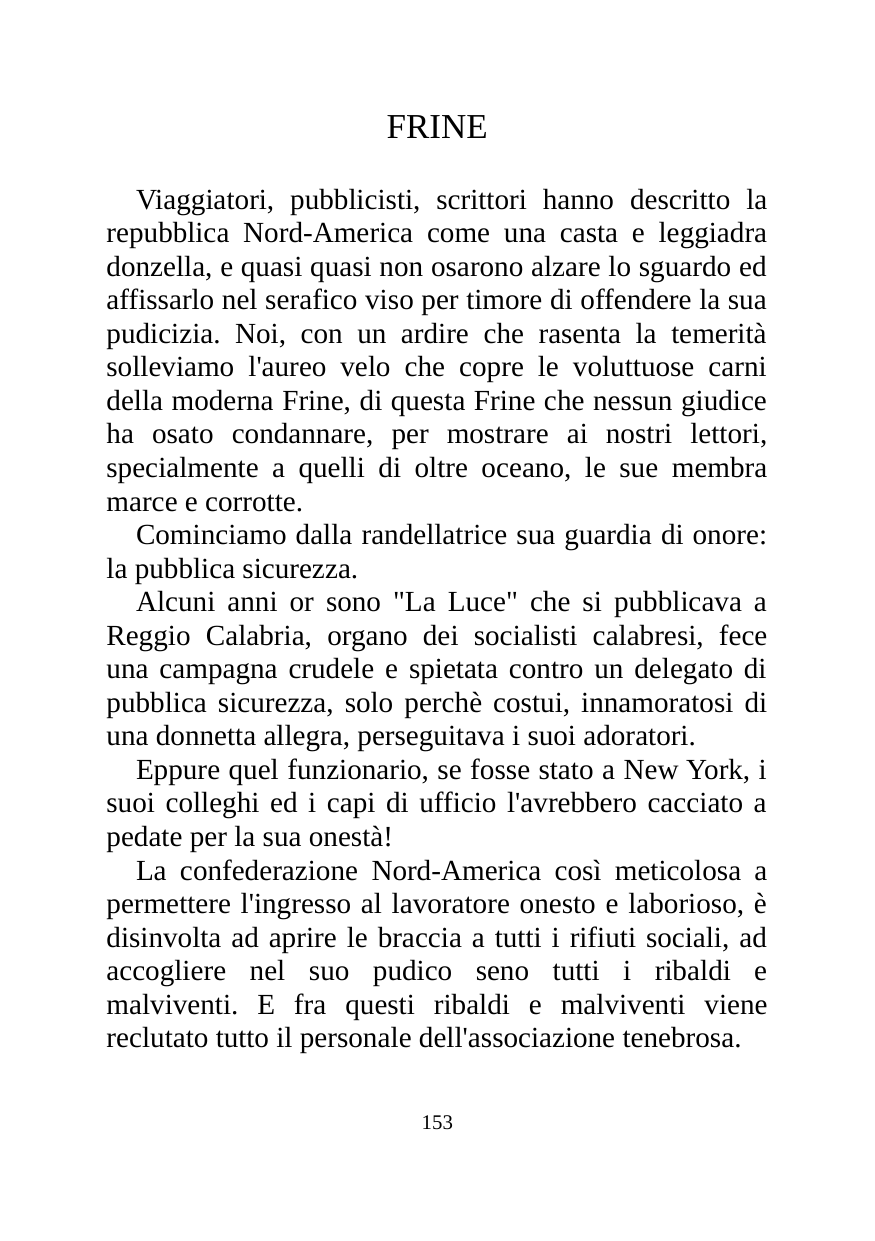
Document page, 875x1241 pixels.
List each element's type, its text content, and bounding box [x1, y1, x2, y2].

text Eppure quel funzionario, se fosse stato a New York, i suoi colleghi ed i capi di ufficio l'avrebbero cacciato a pedate per la sua onestà! [106, 752, 768, 853]
text Alcuni anni or sono "La Luce" che si pubblicava a Reggio Calabria, organo dei socialisti calabresi, fece una campagna crudele e spietata contro un delegato di pubblica sicurezza, solo perchè costui, innamoratosi di una donnetta allegra, perseguitava i suoi adoratori. [106, 584, 768, 752]
text Cominciamo dalla randellatrice sua guardia di onore: la pubblica sicurezza. [106, 517, 768, 584]
text Viaggiatori, pubblicisti, scrittori hanno descritto la repubblica Nord-America come una casta e leggiadra donzella, e quasi quasi non osarono alzare lo sguardo ed affissarlo nel serafico viso per timore di offendere la sua pudicizia. Noi, con un ardire che rasenta la temerità solleviamo l'aureo velo che copre le voluttuose carni della moderna Frine, di questa Frine che nessun giudice ha osato condannare, per mostrare ai nostri lettori, specialmente a quelli di oltre oceano, le sue membra marce e corrotte. [106, 182, 768, 517]
text La confederazione Nord-America così meticolosa a permettere l'ingresso al lavoratore onesto e laborioso, è disinvolta ad aprire le braccia a tutti i rifiuti sociali, ad accogliere nel suo pudico seno tutti i ribaldi e malviventi. E fra questi ribaldi e malviventi viene reclutato tutto il personale dell'associazione tenebrosa. [106, 853, 768, 1054]
subtitle FRINE [106, 106, 768, 146]
